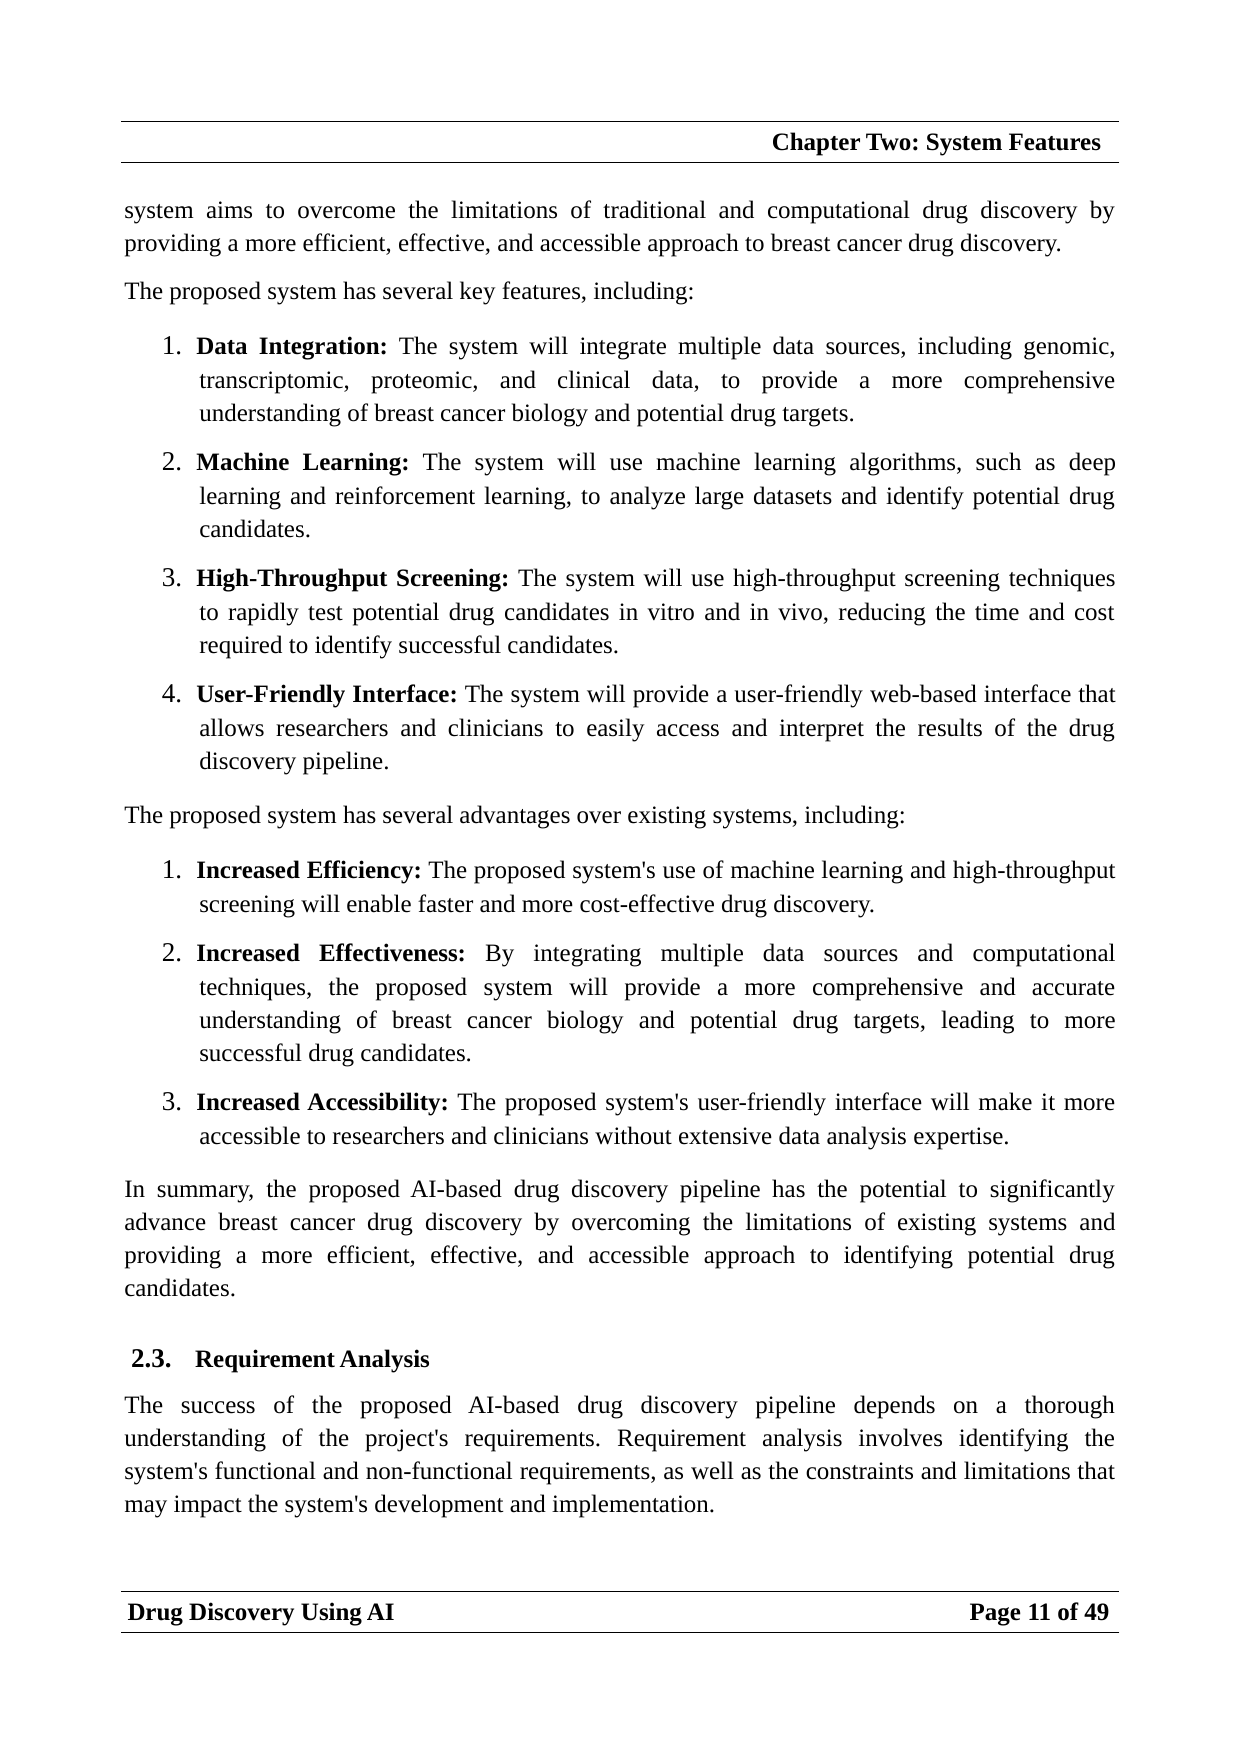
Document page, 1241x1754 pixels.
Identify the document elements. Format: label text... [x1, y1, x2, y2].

list User-Friendly Interface: The system will provide a user-friendly web-based interface that allows researchers and clinicians to easily access and interpret the results of the drug discovery pipeline. [159, 674, 1119, 778]
text The proposed system has several key features, including: [121, 273, 1119, 308]
list Data Integration: The system will integrate multiple data sources, including genomic, transcriptomic, proteomic, and clinical data, to provide a more comprehensive understanding of breast cancer biology and potential drug targets. [159, 326, 1119, 427]
list Increased Effectiveness: By integrating multiple data sources and computational techniques, the proposed system will provide a more comprehensive and accurate understanding of breast cancer biology and potential drug targets, leading to more successful drug candidates. [159, 933, 1119, 1067]
subtitle Requirement Analysis [121, 1339, 1119, 1373]
text The proposed system has several advantages over existing systems, including: [121, 797, 1119, 831]
text system aims to overcome the limitations of traditional and computational drug discovery by providing a more efficient, effective, and accessible approach to breast cancer drug discovery. [121, 192, 1119, 257]
text The success of the proposed AI-based drug discovery pipeline depends on a thorough understanding of the project's requirements. Requirement analysis involves identifying the system's functional and non-functional requirements, as well as the constraints and limitations that may impact the system's development and implementation. [121, 1387, 1119, 1518]
list Increased Efficiency: The proposed system's use of machine learning and high-throughput screening will enable faster and more cost-effective drug discovery. [159, 850, 1119, 917]
list High-Throughput Screening: The system will use high-throughput screening techniques to rapidly test potential drug candidates in vitro and in vivo, reducing the time and cost required to identify successful candidates. [159, 558, 1119, 659]
text In summary, the proposed AI-based drug discovery pipeline has the potential to significantly advance breast cancer drug discovery by overcoming the limitations of existing systems and providing a more efficient, effective, and accessible approach to identifying potential drug candidates. [121, 1171, 1119, 1302]
list Machine Learning: The system will use machine learning algorithms, such as deep learning and reinforcement learning, to analyze large datasets and identify potential drug candidates. [159, 442, 1119, 543]
list Increased Accessibility: The proposed system's user-friendly interface will make it more accessible to researchers and clinicians without extensive data analysis expertise. [159, 1082, 1119, 1153]
